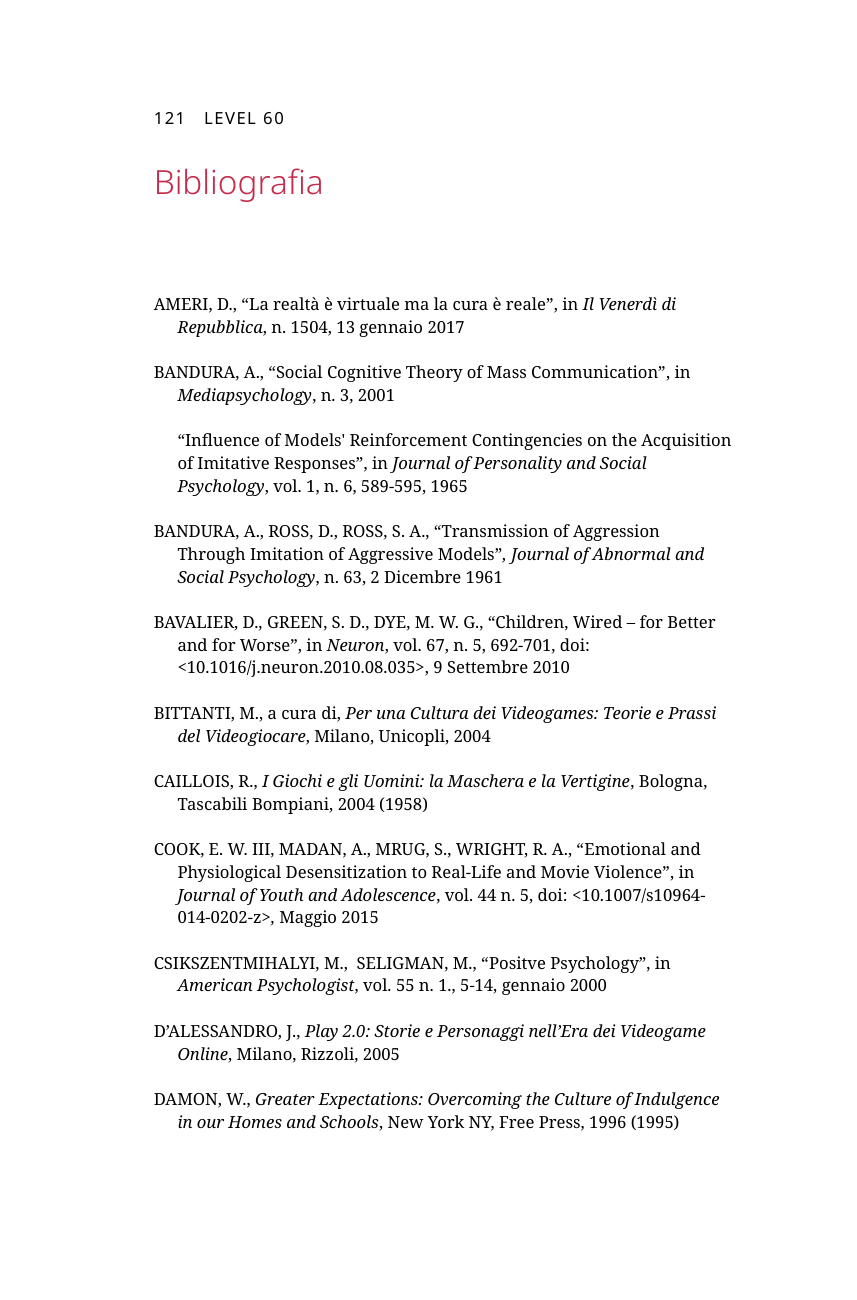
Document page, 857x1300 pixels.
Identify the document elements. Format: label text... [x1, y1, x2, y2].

text BAVALIER, D., GREEN, S. D., DYE, M. W. G., “Children, Wired – for Better and for Worse”, in Neuron, vol. 67, n. 5, 692-701, doi: <10.1016/j.neuron.2010.08.035>, 9 Settembre 2010 [153, 611, 732, 679]
text D’ALESSANDRO, J., Play 2.0: Storie e Personaggi nell’Era dei Videogame Online, Milano, Rizzoli, 2005 [153, 1019, 732, 1065]
text COOK, E. W. III, MADAN, A., MRUG, S., WRIGHT, R. A., “Emotional and Physiological Desensitization to Real-Life and Movie Violence”, in Journal of Youth and Adolescence, vol. 44 n. 5, doi: <10.1007/s10964-014-0202-z>, Maggio 2015 [153, 838, 732, 928]
text “Influence of Models' Reinforcement Contingencies on the Acquisition of Imitative Responses”, in Journal of Personality and Social Psychology, vol. 1, n. 6, 589-595, 1965 [153, 429, 732, 497]
text AMERI, D., “La realtà è virtuale ma la cura è reale”, in Il Venerdì di Repubblica, n. 1504, 13 gennaio 2017 [153, 293, 732, 338]
text CSIKSZENTMIHALYI, M., SELIGMAN, M., “Positve Psychology”, in American Psychologist, vol. 55 n. 1., 5-14, gennaio 2000 [153, 951, 732, 997]
text BANDURA, A., ROSS, D., ROSS, S. A., “Transmission of Aggression Through Imitation of Aggressive Models”, Journal of Abnormal and Social Psychology, n. 63, 2 Dicembre 1961 [153, 520, 732, 588]
text BANDURA, A., “Social Cognitive Theory of Mass Communication”, in Mediapsychology, n. 3, 2001 [153, 361, 732, 406]
text BITTANTI, M., a cura di, Per una Cultura dei Videogames: Teorie e Prassi del Videogiocare, Milano, Unicopli, 2004 [153, 701, 732, 747]
subtitle Bibliografia [153, 158, 732, 204]
text CAILLOIS, R., I Giochi e gli Uomini: la Maschera e la Vertigine, Bologna, Tascabili Bompiani, 2004 (1958) [153, 769, 732, 815]
text DAMON, W., Greater Expectations: Overcoming the Culture of Indulgence in our Homes and Schools, New York NY, Free Press, 1996 (1995) [153, 1087, 732, 1133]
